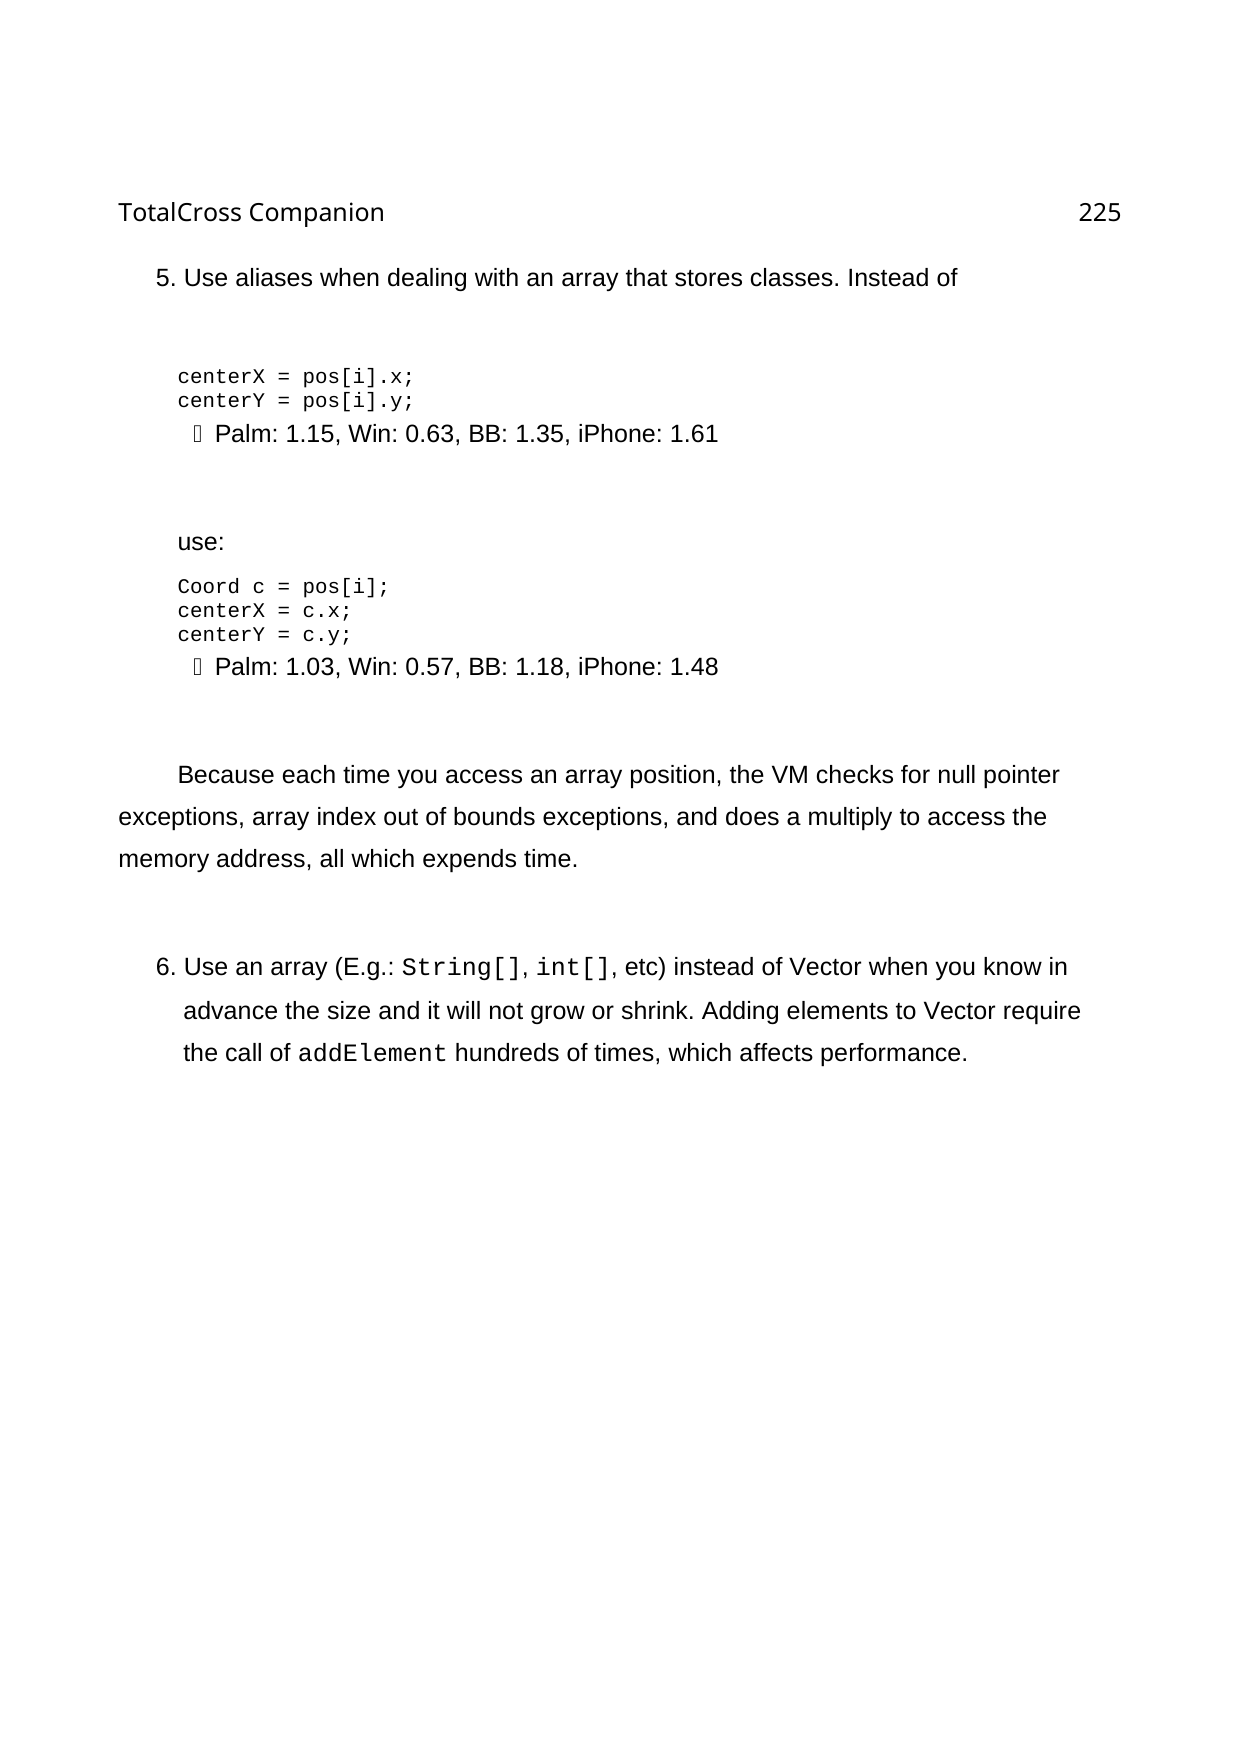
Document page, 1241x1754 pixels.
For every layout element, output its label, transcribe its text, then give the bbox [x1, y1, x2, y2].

text use: [118, 528, 1122, 556]
list Use aliases when dealing with an array that stores classes. Instead of [156, 264, 1122, 292]
text centerY = c.y; [118, 623, 1122, 647]
text centerX = c.x; [118, 599, 1122, 623]
list Use an array (E.g.: String[], int[], etc) instead of Vector when you know in advance the size and it will not grow or shrink. Adding elements to Vector require the call of addElement hundreds of times, which affects performance. [156, 953, 1122, 1069]
text Coord c = pos[i]; [118, 576, 1122, 599]
text centerX = pos[i].x; [118, 366, 1122, 390]
list Palm: 1.15, Win: 0.63, BB: 1.35, iPhone: 1.61 [193, 420, 1122, 448]
list Palm: 1.03, Win: 0.57, BB: 1.18, iPhone: 1.48 [193, 653, 1122, 681]
text centerY = pos[i].y; [118, 390, 1122, 414]
text Because each time you access an array position, the VM checks for null pointer exceptions, array index out of bounds exceptions, and does a multiply to access the memory address, all which expends time. [118, 761, 1122, 873]
